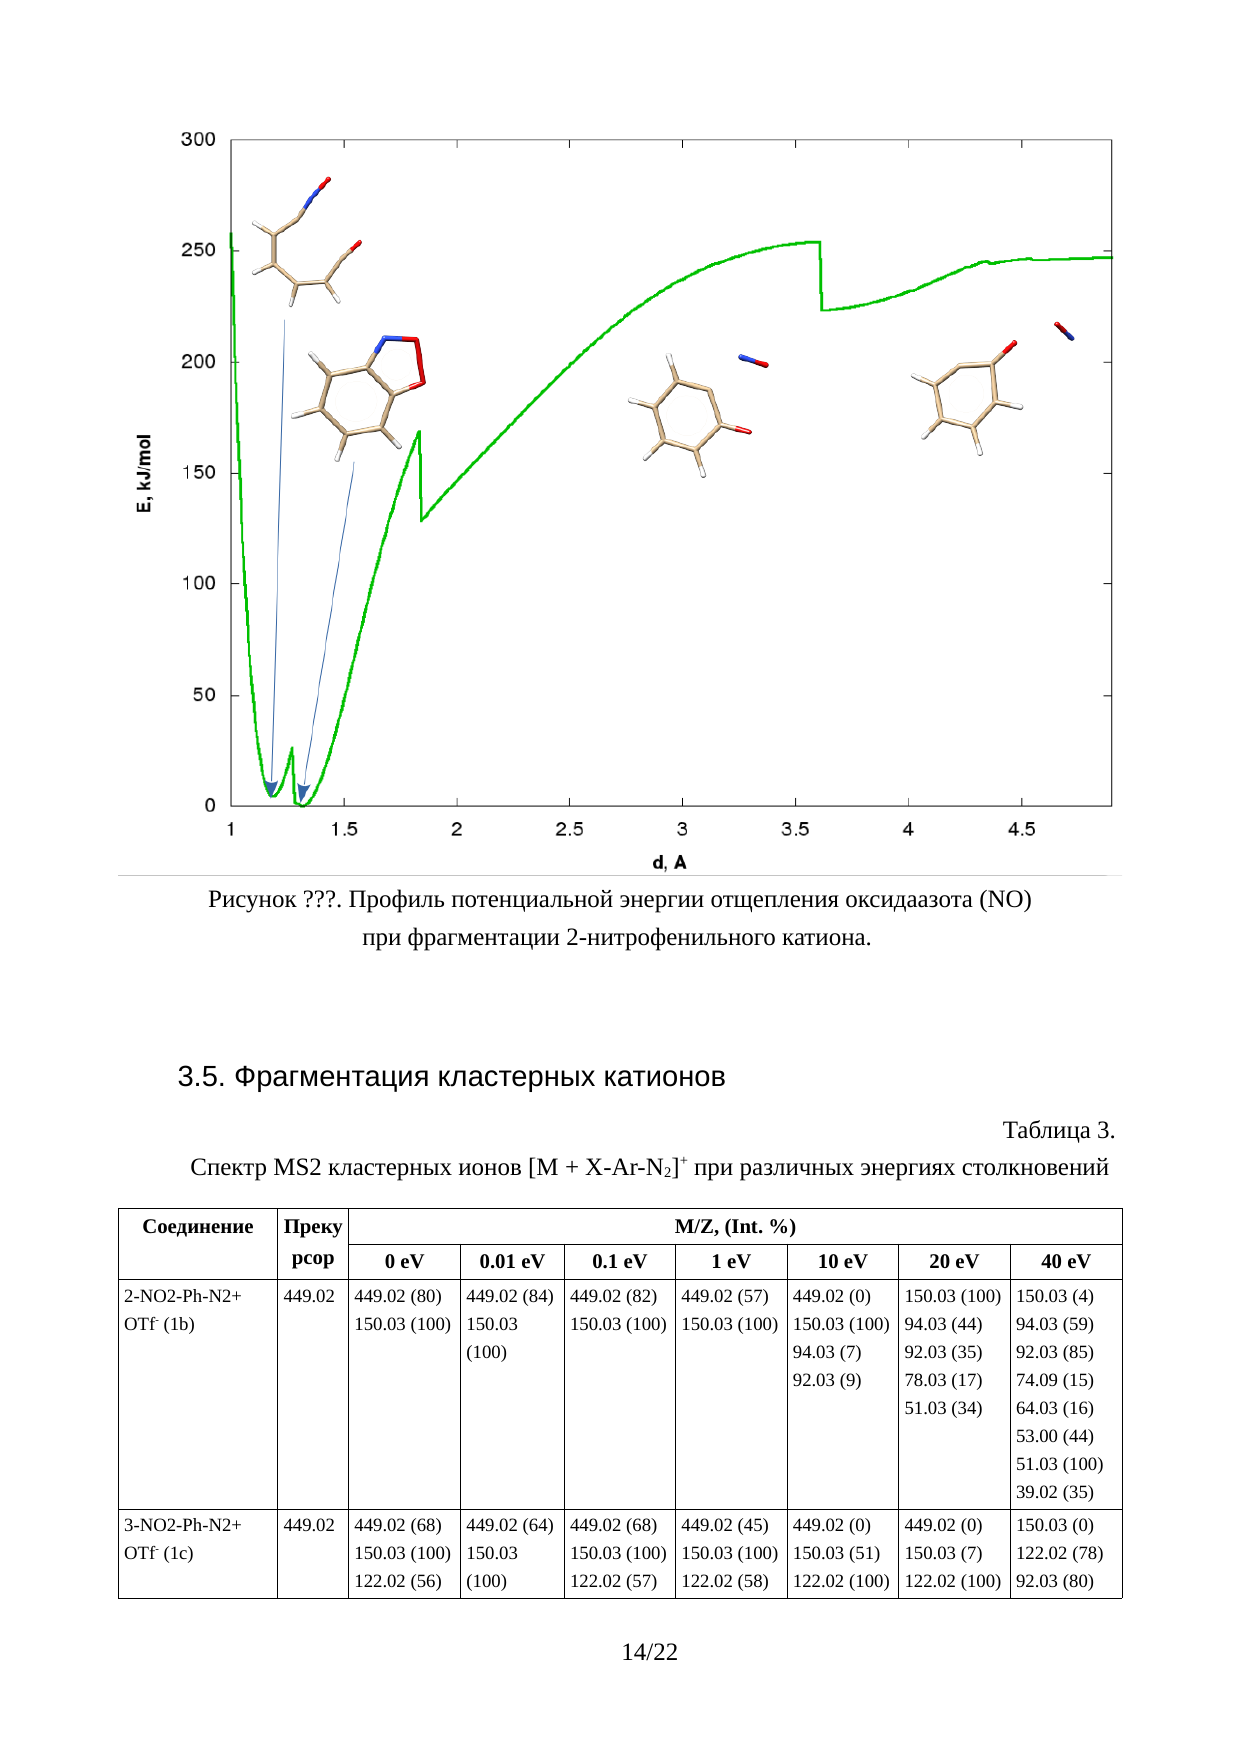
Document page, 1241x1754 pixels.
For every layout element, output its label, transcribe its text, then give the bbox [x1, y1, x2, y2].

table_cell 449.02 (82) 150.03 (100) [565, 1280, 675, 1508]
table_cell 0 eV [349, 1245, 460, 1279]
table_cell 2-NO2-Ph-N2+ OTf- (1b) [119, 1280, 277, 1508]
table_cell 449.02 (57) 150.03 (100) [676, 1280, 787, 1508]
text Спектр MS2 кластерных ионов [M + X-Ar-N2]+ при различных энергиях столкновений [118, 1152, 1122, 1181]
text Рисунок ???. Профиль потенциальной энергии отщепления оксидаазота (NO) [118, 884, 1122, 913]
table_cell 40 eV [1011, 1245, 1122, 1279]
table_cell 449.02 (0) 150.03 (7) 122.02 (100) [899, 1510, 1010, 1598]
table_cell 10 eV [788, 1245, 898, 1279]
subtitle 3.5. Фрагментация кластерных катионов [177, 1059, 1122, 1092]
table_cell 449.02 [278, 1510, 348, 1598]
table_cell 449.02 (68) 150.03 (100) 122.02 (56) [349, 1510, 460, 1598]
table_cell 3-NO2-Ph-N2+ OTf- (1c) [119, 1510, 277, 1598]
table_cell 0.1 eV [565, 1245, 675, 1279]
table_cell 449.02 [278, 1280, 348, 1508]
table_cell 449.02 (80) 150.03 (100) [349, 1280, 460, 1508]
table_cell 1 eV [676, 1245, 787, 1279]
table_header M/Z, (Int. %) [349, 1209, 1122, 1243]
table_header Соединение [119, 1209, 277, 1279]
text при фрагментации 2-нитрофенильного катиона. [118, 922, 1122, 951]
table_cell 150.03 (100) 94.03 (44) 92.03 (35) 78.03 (17) 51.03 (34) [899, 1280, 1010, 1508]
table_cell 20 eV [899, 1245, 1010, 1279]
table_cell 150.03 (4) 94.03 (59) 92.03 (85) 74.09 (15) 64.03 (16) 53.00 (44) 51.03 (100) 39.02 (35) [1011, 1280, 1122, 1508]
table_cell 449.02 (45) 150.03 (100) 122.02 (58) [676, 1510, 787, 1598]
table_cell 449.02 (0) 150.03 (51) 122.02 (100) [788, 1510, 898, 1598]
table_cell 449.02 (84) 150.03 (100) [461, 1280, 564, 1508]
table_cell 449.02 (64) 150.03 (100) [461, 1510, 564, 1598]
table_cell 449.02 (68) 150.03 (100) 122.02 (57) [565, 1510, 675, 1598]
table_cell 150.03 (0) 122.02 (78) 92.03 (80) [1011, 1510, 1122, 1598]
picture [118, 125, 1123, 876]
text Таблица 3. [118, 1115, 1122, 1143]
table_header Прекурсор [278, 1209, 348, 1279]
table_cell 449.02 (0) 150.03 (100) 94.03 (7) 92.03 (9) [788, 1280, 898, 1508]
table_cell 0.01 eV [461, 1245, 564, 1279]
